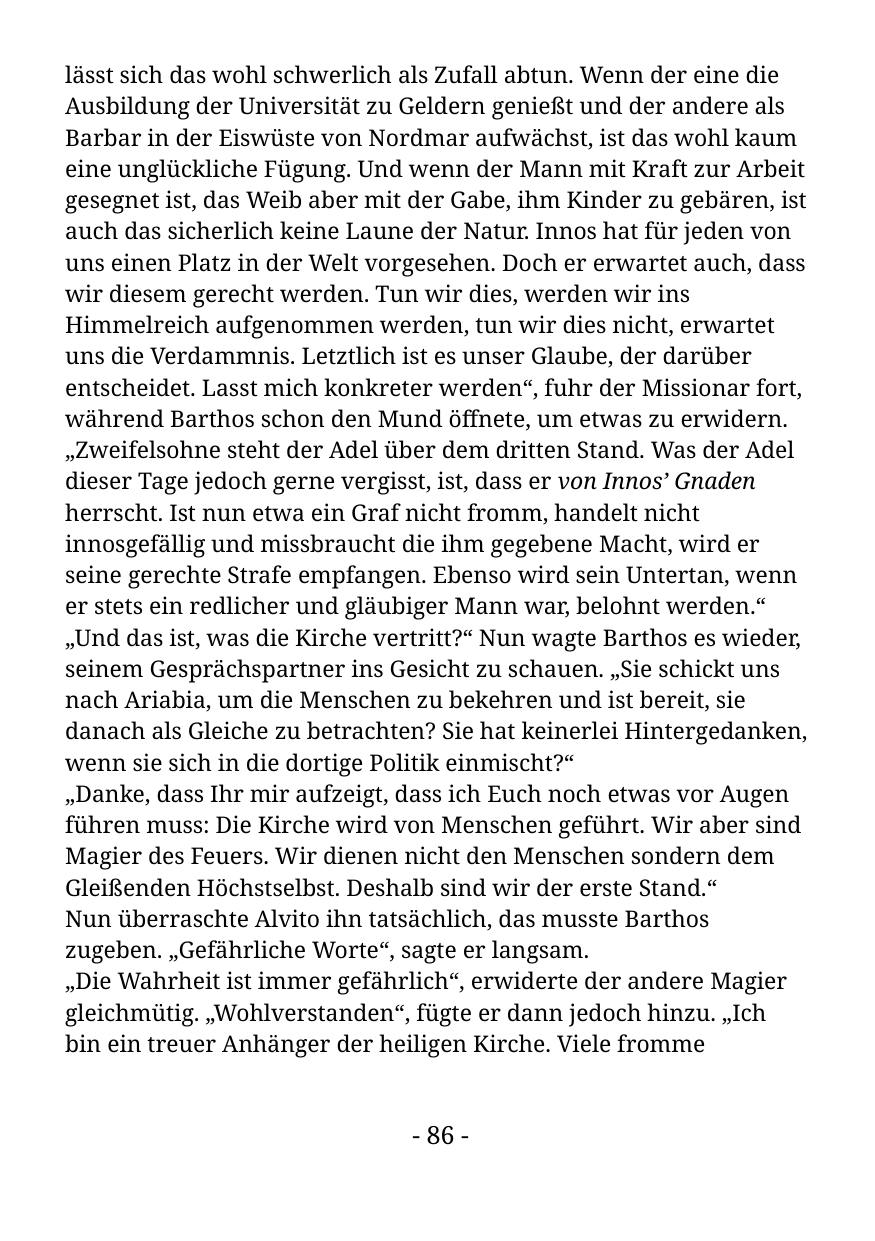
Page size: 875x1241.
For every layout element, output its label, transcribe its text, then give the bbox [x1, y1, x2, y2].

text lässt sich das wohl schwerlich als Zufall abtun. Wenn der eine die Ausbildung der Universität zu Geldern genießt und der andere als Barbar in der Eiswüste von Nordmar aufwächst, ist das wohl kaum eine unglückliche Fügung. Und wenn der Mann mit Kraft zur Arbeit gesegnet ist, das Weib aber mit der Gabe, ihm Kinder zu gebären, ist auch das sicherlich keine Laune der Natur. Innos hat für jeden von uns einen Platz in der Welt vorgesehen. Doch er erwartet auch, dass wir diesem gerecht werden. Tun wir dies, werden wir ins Himmelreich aufgenommen werden, tun wir dies nicht, erwartet uns die Verdammnis. Letztlich ist es unser Glaube, der darüber entscheidet. Lasst mich konkreter werden“, fuhr der Missionar fort, während Barthos schon den Mund öffnete, um etwas zu erwidern. „Zweifelsohne steht der Adel über dem dritten Stand. Was der Adel dieser Tage jedoch gerne vergisst, ist, dass er von Innos’ Gnaden herrscht. Ist nun etwa ein Graf nicht fromm, handelt nicht innosgefällig und missbraucht die ihm gegebene Macht, wird er seine gerechte Strafe empfangen. Ebenso wird sein Untertan, wenn er stets ein redlicher und gläubiger Mann war, belohnt werden.“ „Und das ist, was die Kirche vertritt?“ Nun wagte Barthos es wieder, seinem Gesprächspartner ins Gesicht zu schauen. „Sie schickt uns nach Ariabia, um die Menschen zu bekehren und ist bereit, sie danach als Gleiche zu betrachten? Sie hat keinerlei Hintergedanken, wenn sie sich in die dortige Politik einmischt?“ „Danke, dass Ihr mir aufzeigt, dass ich Euch noch etwas vor Augen führen muss: Die Kirche wird von Menschen geführt. Wir aber sind Magier des Feuers. Wir dienen nicht den Menschen sondern dem Gleißenden Höchstselbst. Deshalb sind wir der erste Stand.“ Nun überraschte Alvito ihn tatsächlich, das musste Barthos zugeben. „Gefährliche Worte“, sagte er langsam. „Die Wahrheit ist immer gefährlich“, erwiderte der andere Magier gleichmütig. „Wohlverstanden“, fügte er dann jedoch hinzu. „Ich bin ein treuer Anhänger der heiligen Kirche. Viele fromme [65, 59, 809, 1059]
